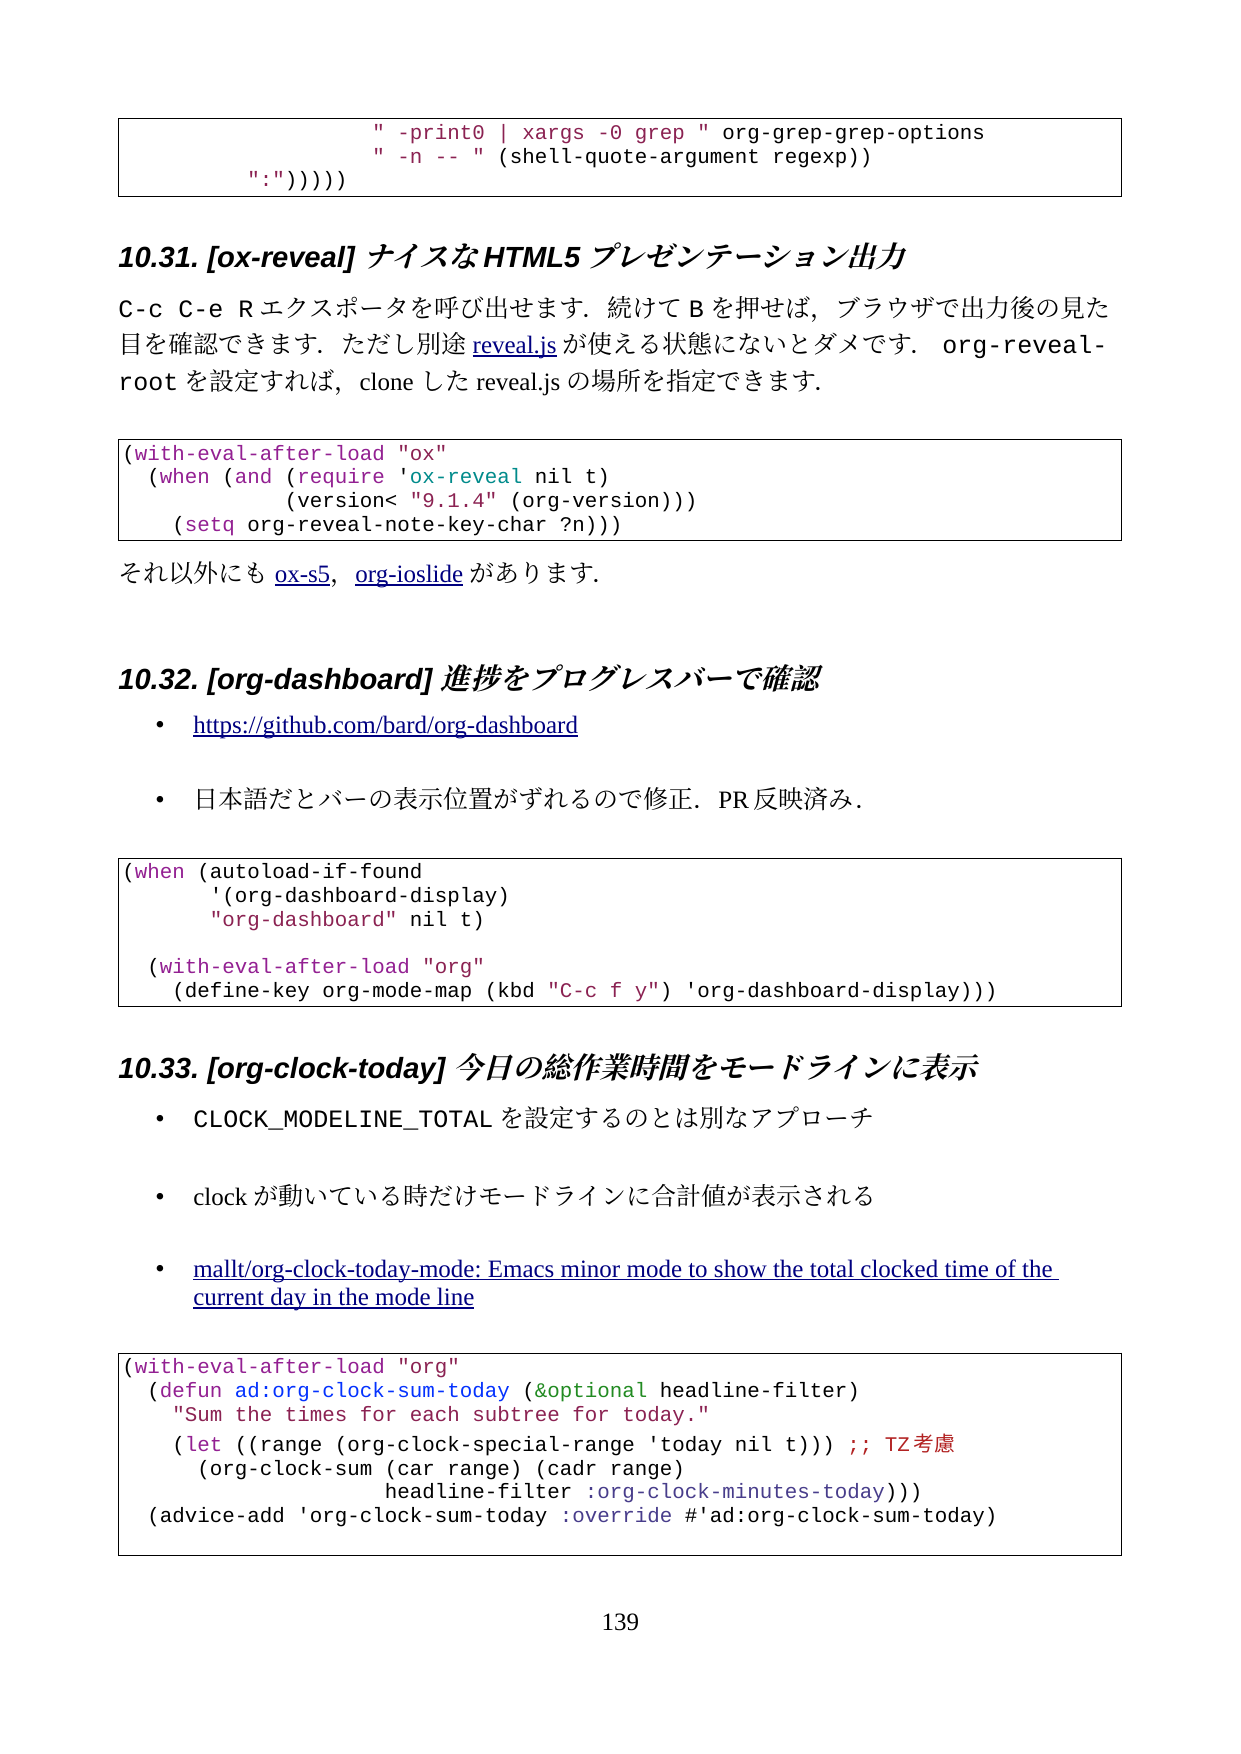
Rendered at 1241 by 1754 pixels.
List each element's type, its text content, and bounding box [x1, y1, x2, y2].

subtitle [org-dashboard] 進捗をプログレスバーで確認 [118, 656, 1122, 698]
text (define-key org-mode-map (kbd "C-c f y") 'org-dashboard-display))) [119, 976, 1121, 1006]
list mallt/org-clock-today-mode: Emacs minor mode to show the total clocked time of the current day in the mode line [156, 1254, 1122, 1340]
text (version< "9.1.4" (org-version))) [119, 486, 1121, 510]
text " -print0 | xargs -0 grep " org-grep-grep-options [119, 119, 1121, 142]
text (when (autoload-if-found [119, 859, 1121, 881]
text C-c C-e R エクスポータを呼び出せます．続けて B を押せば，ブラウザで出力後の見た目を確認できます．ただし別途 reveal.js が使える状態にないとダメです． org-reveal-root を設定すれば，clone した reveal.js の場所を指定できます． [118, 289, 1122, 426]
list CLOCK_MODELINE_TOTAL を設定するのとは別なアプローチ [156, 1099, 1122, 1164]
text (defun ad:org-clock-sum-today (&optional headline-filter) [119, 1376, 1121, 1400]
text "org-dashboard" nil t) [119, 905, 1121, 928]
text (with-eval-after-load "org" [119, 1354, 1121, 1376]
text (setq org-reveal-note-key-char ?n))) [119, 510, 1121, 540]
text (with-eval-after-load "ox" [119, 440, 1121, 462]
text (advice-add 'org-clock-sum-today :override #'ad:org-clock-sum-today) [119, 1501, 1121, 1525]
text " -n -- " (shell-quote-argument regexp)) [119, 142, 1121, 165]
list clock が動いている時だけモードラインに合計値が表示される [156, 1176, 1122, 1241]
text '(org-dashboard-display) [119, 881, 1121, 905]
list https://github.com/bard/org-dashboard [156, 710, 1122, 768]
text ":"))))) [119, 165, 1121, 196]
text それ以外にも ox-s5，org-ioslide があります． [118, 554, 1122, 618]
text (let ((range (org-clock-special-range 'today nil t))) ;; TZ考慮 [119, 1423, 1121, 1454]
text "Sum the times for each subtree for today." [119, 1400, 1121, 1423]
text (when (and (require 'ox-reveal nil t) [119, 462, 1121, 486]
text (org-clock-sum (car range) (cadr range) [119, 1454, 1121, 1477]
text (with-eval-after-load "org" [119, 952, 1121, 976]
subtitle [ox-reveal] ナイスなHTML5プレゼンテーション出力 [118, 234, 1122, 276]
subtitle [org-clock-today] 今日の総作業時間をモードラインに表示 [118, 1044, 1122, 1086]
list 日本語だとバーの表示位置がずれるので修正．PR反映済み． [156, 780, 1122, 845]
text headline-filter :org-clock-minutes-today))) [119, 1477, 1121, 1501]
